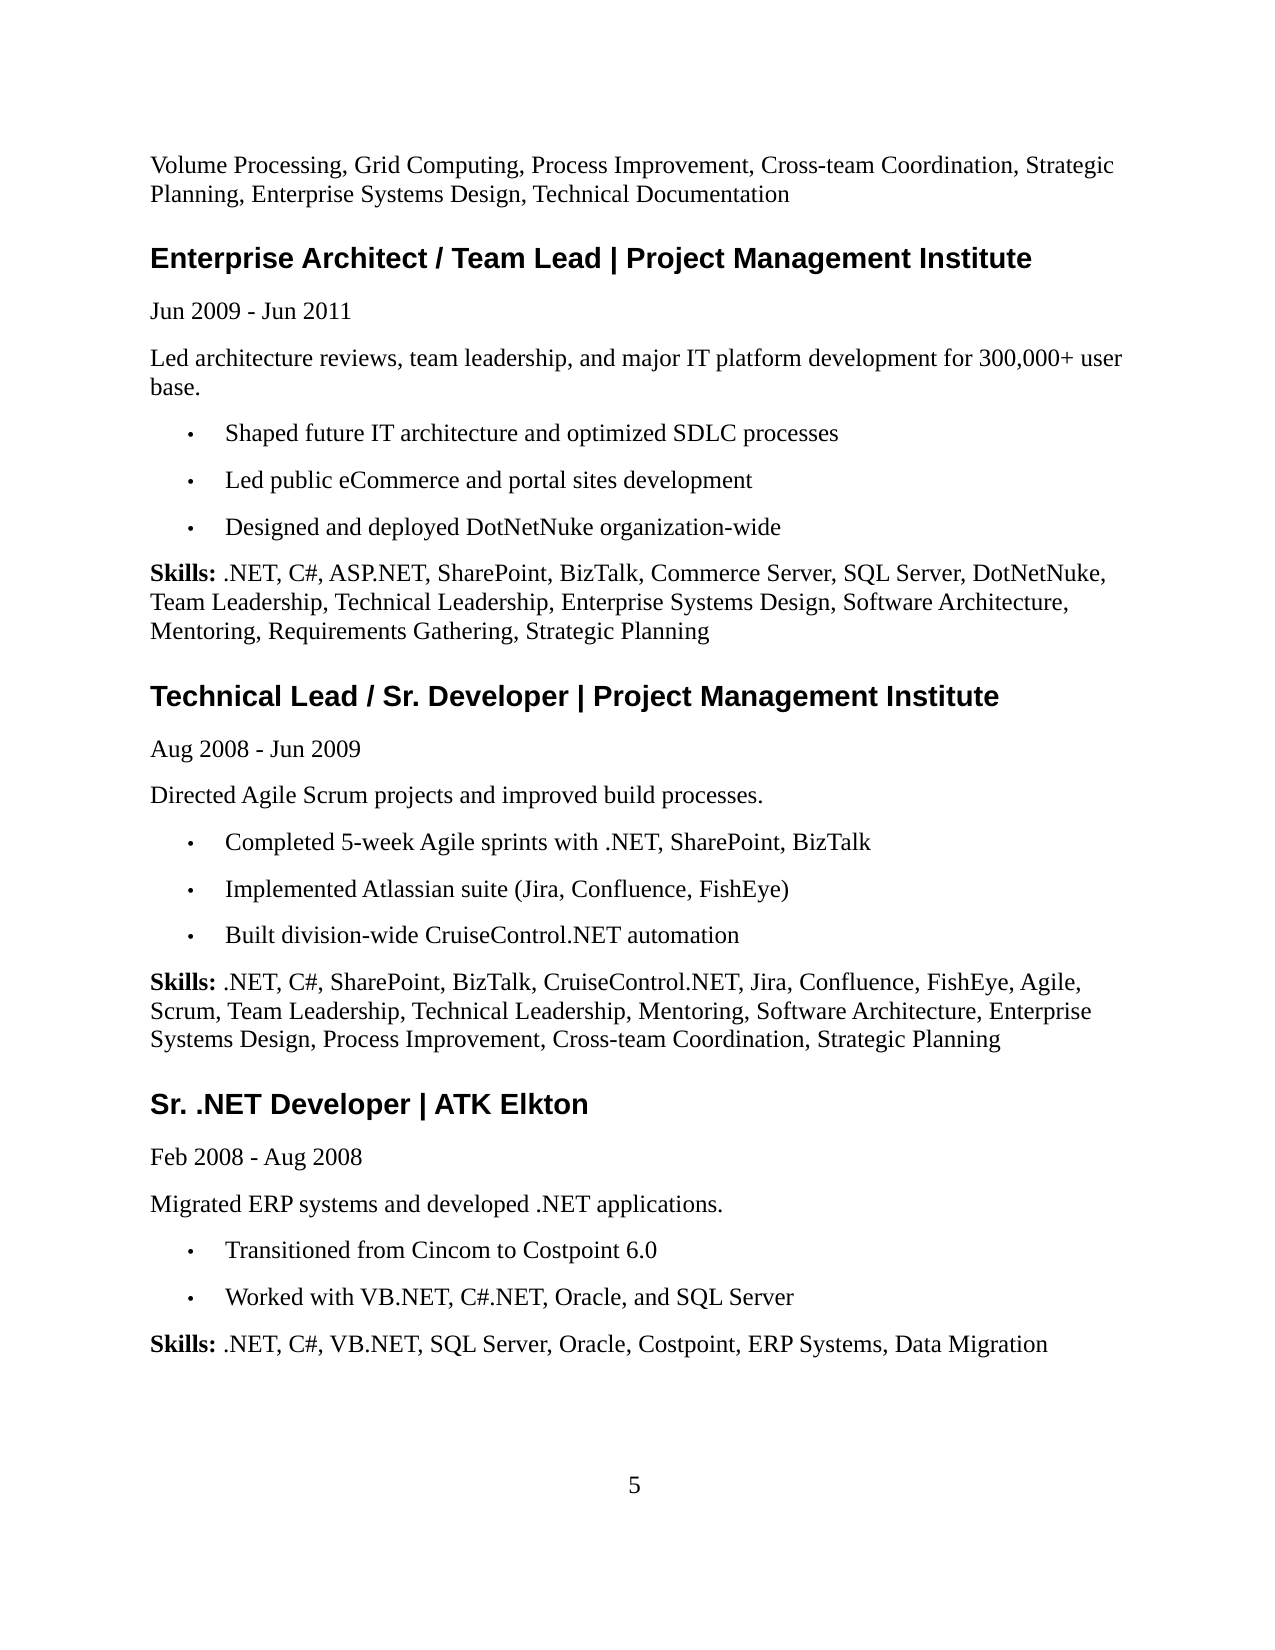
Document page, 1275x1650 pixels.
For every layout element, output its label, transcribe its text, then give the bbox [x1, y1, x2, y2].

list Shaped future IT architecture and optimized SDLC processes [187, 418, 1125, 447]
text Volume Processing, Grid Computing, Process Improvement, Cross-team Coordination, Strategic Planning, Enterprise Systems Design, Technical Documentation [150, 150, 1125, 207]
list Designed and deployed DotNetNuke organization-wide [187, 512, 1125, 541]
text Skills: .NET, C#, SharePoint, BizTalk, CruiseControl.NET, Jira, Confluence, FishEye, Agile, Scrum, Team Leadership, Technical Leadership, Mentoring, Software Architecture, Enterprise Systems Design, Process Improvement, Cross-team Coordination, Strategic Planning [150, 967, 1125, 1053]
text Skills: .NET, C#, VB.NET, SQL Server, Oracle, Costpoint, ERP Systems, Data Migration [150, 1329, 1125, 1358]
list Implemented Atlassian suite (Jira, Confluence, FishEye) [187, 874, 1125, 902]
text Jun 2009 - Jun 2011 [150, 296, 1125, 325]
text Aug 2008 - Jun 2009 [150, 734, 1125, 762]
list Worked with VB.NET, C#.NET, Oracle, and SQL Server [187, 1282, 1125, 1311]
text Led architecture reviews, team leadership, and major IT platform development for 300,000+ user base. [150, 343, 1125, 401]
text Skills: .NET, C#, ASP.NET, SharePoint, BizTalk, Commerce Server, SQL Server, DotNetNuke, Team Leadership, Technical Leadership, Enterprise Systems Design, Software Architecture, Mentoring, Requirements Gathering, Strategic Planning [150, 558, 1125, 645]
list Transitioned from Cincom to Costpoint 6.0 [187, 1236, 1125, 1264]
subtitle Sr. .NET Developer | ATK Elkton [150, 1087, 1125, 1121]
text Migrated ERP systems and developed .NET applications. [150, 1189, 1125, 1218]
text Directed Agile Scrum projects and improved build processes. [150, 780, 1125, 809]
text Feb 2008 - Aug 2008 [150, 1142, 1125, 1171]
list Completed 5-week Agile sprints with .NET, SharePoint, BizTalk [187, 827, 1125, 856]
subtitle Enterprise Architect / Team Lead | Project Management Institute [150, 241, 1125, 275]
list Built division-wide CruiseControl.NET automation [187, 920, 1125, 949]
subtitle Technical Lead / Sr. Developer | Project Management Institute [150, 679, 1125, 712]
list Led public eCommerce and portal sites development [187, 465, 1125, 494]
